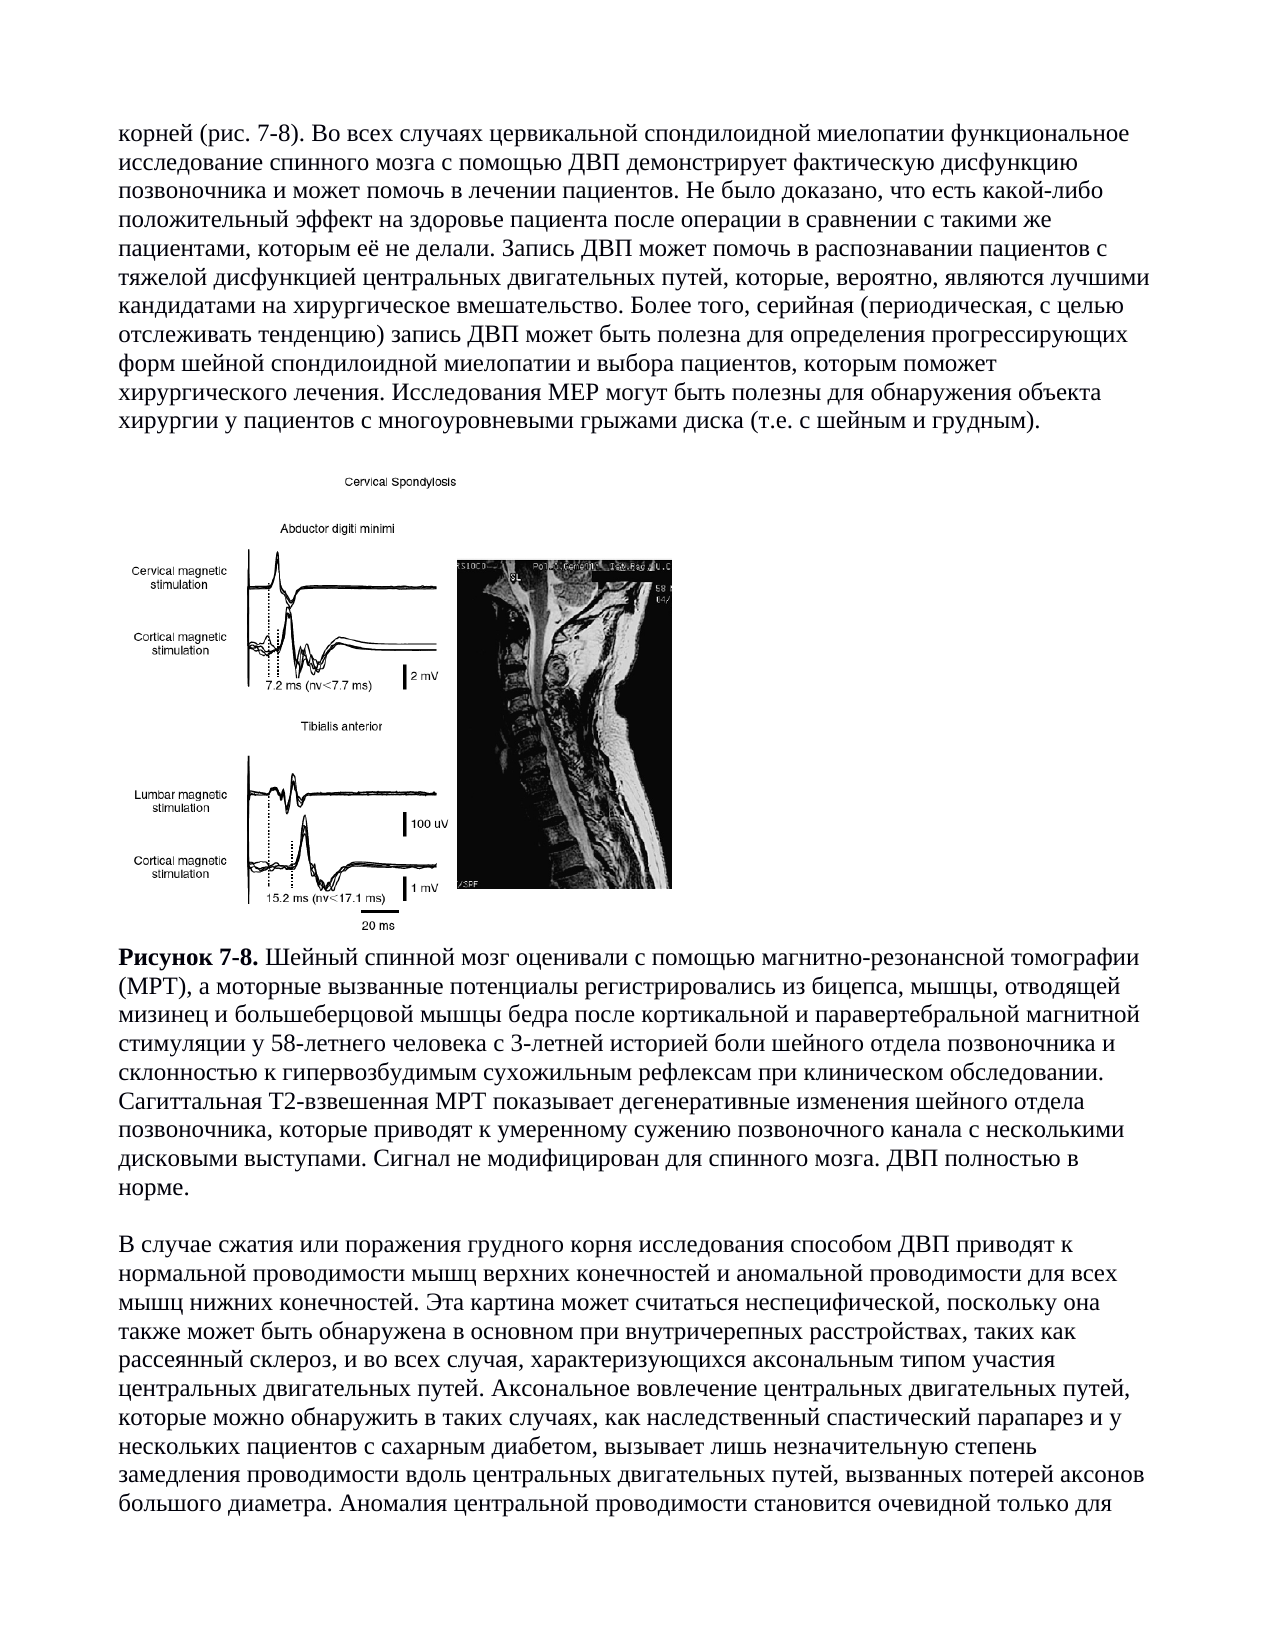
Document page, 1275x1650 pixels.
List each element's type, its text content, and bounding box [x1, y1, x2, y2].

text корней (рис. 7-8). Во всех случаях цервикальной спондилоидной миелопатии функциональное исследование спинного мозга с помощью ДВП демонстрирует фактическую дисфункцию позвоночника и может помочь в лечении пациентов. Не было доказано, что есть какой-либо положительный эффект на здоровье пациента после операции в сравнении с такими же пациентами, которым её не делали. Запись ДВП может помочь в распознавании пациентов с тяжелой дисфункцией центральных двигательных путей, которые, вероятно, являются лучшими кандидатами на хирургическое вмешательство. Более того, серийная (периодическая, с целью отслеживать тенденцию) запись ДВП может быть полезна для определения прогрессирующих форм шейной спондилоидной миелопатии и выбора пациентов, которым поможет хирургического лечения. Исследования MEP могут быть полезны для обнаружения объекта хирургии у пациентов с многоуровневыми грыжами диска (т.е. с шейным и грудным). [118, 118, 1157, 434]
text Рисунок 7-8. Шейный спинной мозг оценивали с помощью магнитно-резонансной томографии (МРТ), а моторные вызванные потенциалы регистрировались из бицепса, мышцы, отводящей мизинец и большеберцовой мышцы бедра после кортикальной и паравертебральной магнитной стимуляции у 58-летнего человека с 3-летней историей боли шейного отдела позвоночника и склонностью к гипервозбудимым сухожильным рефлексам при клиническом обследовании. Сагиттальная Т2-взвешенная МРТ показывает дегенеративные изменения шейного отдела позвоночника, которые приводят к умеренному сужению позвоночного канала с несколькими дисковыми выступами. Сигнал не модифицирован для спинного мозга. ДВП полностью в норме. [118, 942, 1157, 1201]
text В случае сжатия или поражения грудного корня исследования способом ДВП приводят к нормальной проводимости мышц верхних конечностей и аномальной проводимости для всех мышц нижних конечностей. Эта картина может считаться неспецифической, поскольку она также может быть обнаружена в основном при внутричерепных расстройствах, таких как рассеянный склероз, и во всех случая, характеризующихся аксональным типом участия центральных двигательных путей. Аксональное вовлечение центральных двигательных путей, которые можно обнаружить в таких случаях, как наследственный спастический парапарез и у нескольких пациентов с сахарным диабетом, вызывает лишь незначительную степень замедления проводимости вдоль центральных двигательных путей, вызванных потерей аксонов большого диаметра. Аномалия центральной проводимости становится очевидной только для [118, 1229, 1157, 1517]
picture [118, 463, 690, 942]
